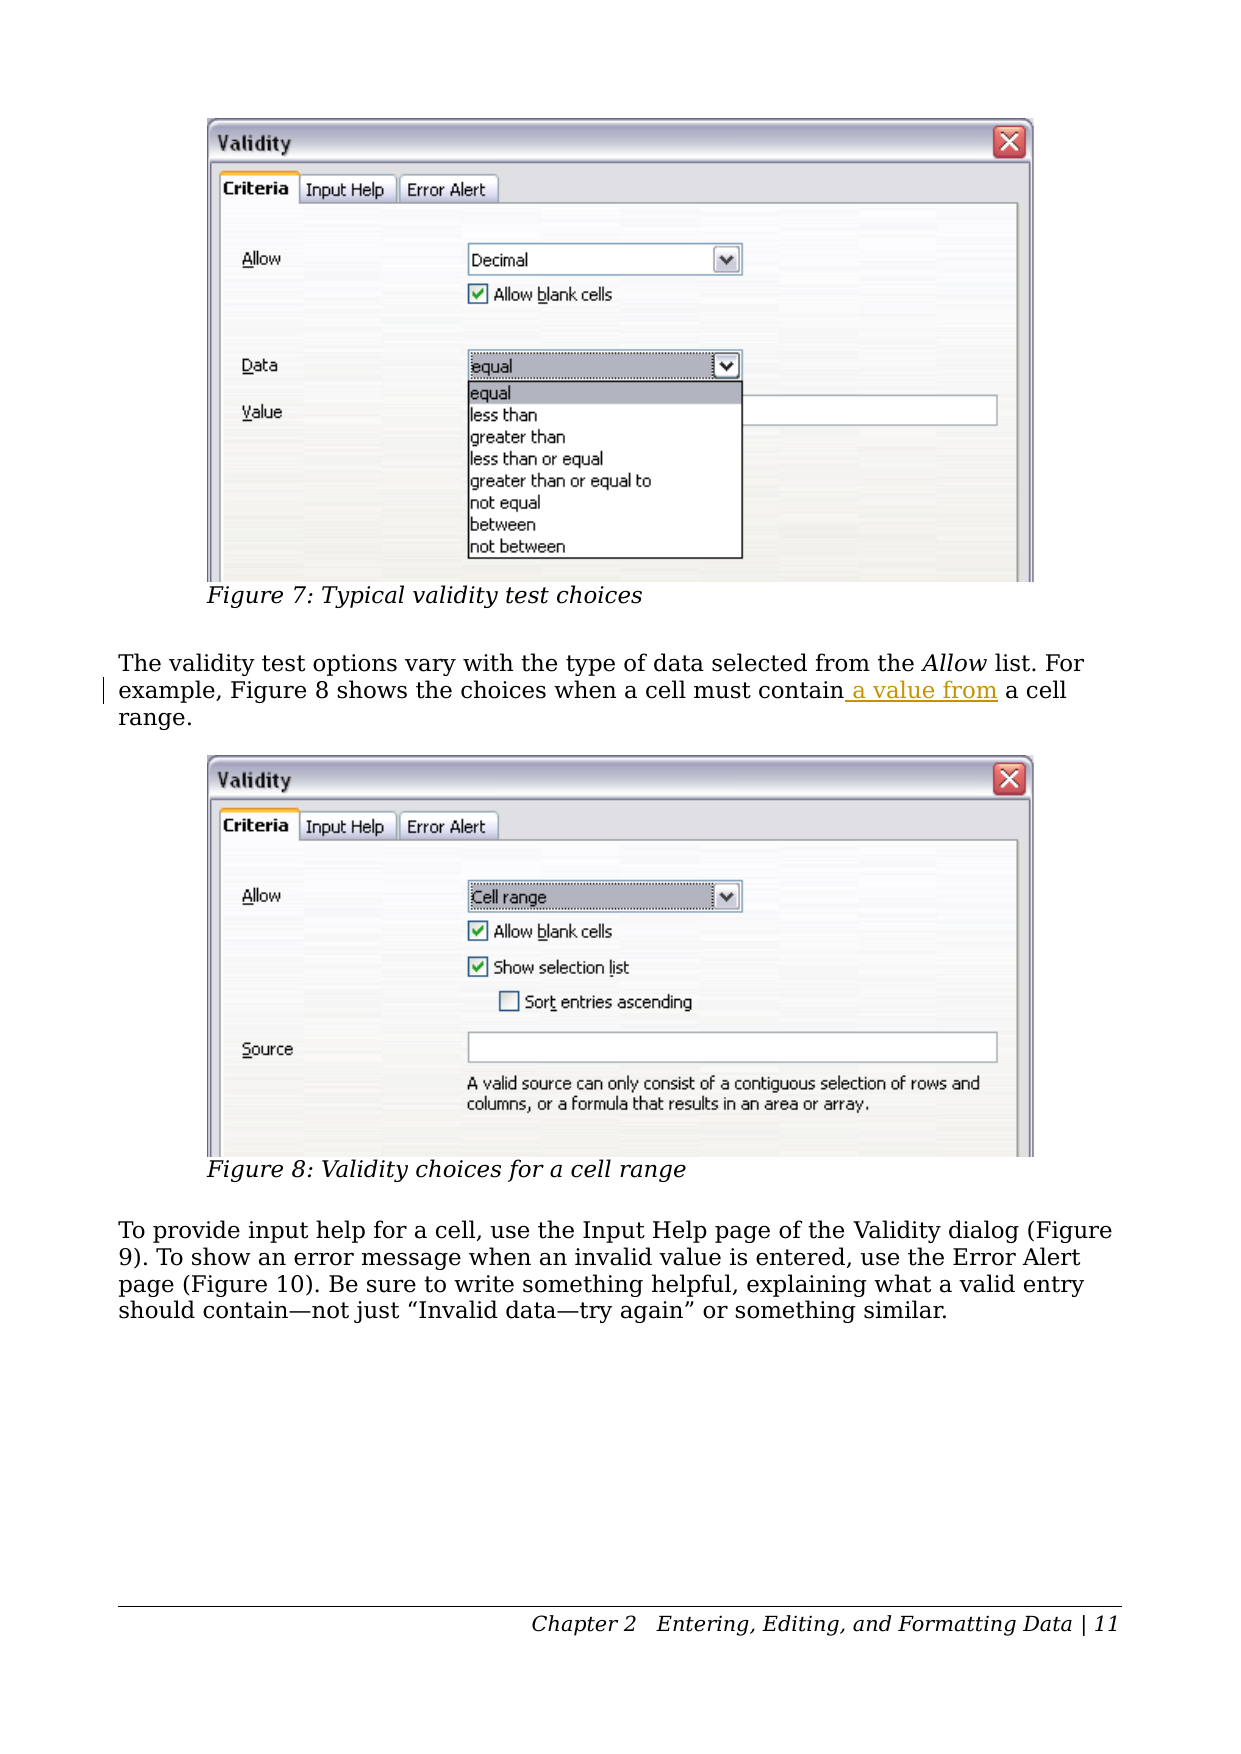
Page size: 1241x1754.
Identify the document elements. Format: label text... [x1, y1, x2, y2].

text The validity test options vary with the type of data selected from the Allow list. For example, Figure 8 shows the choices when a cell must contain a value from a cell range. [118, 651, 1122, 731]
picture [207, 755, 1034, 1157]
picture [207, 118, 1034, 582]
text Figure 8: Validity choices for a cell range [207, 1157, 1033, 1183]
text Figure 7: Typical validity test choices [207, 582, 1033, 608]
text To provide input help for a cell, use the Input Help page of the Validity dialog (Figure 9). To show an error message when an invalid value is entered, use the Error Alert page (Figure 10). Be sure to write something helpful, explaining what a valid entry should contain—not just “Invalid data—try again” or something similar. [118, 1217, 1122, 1324]
